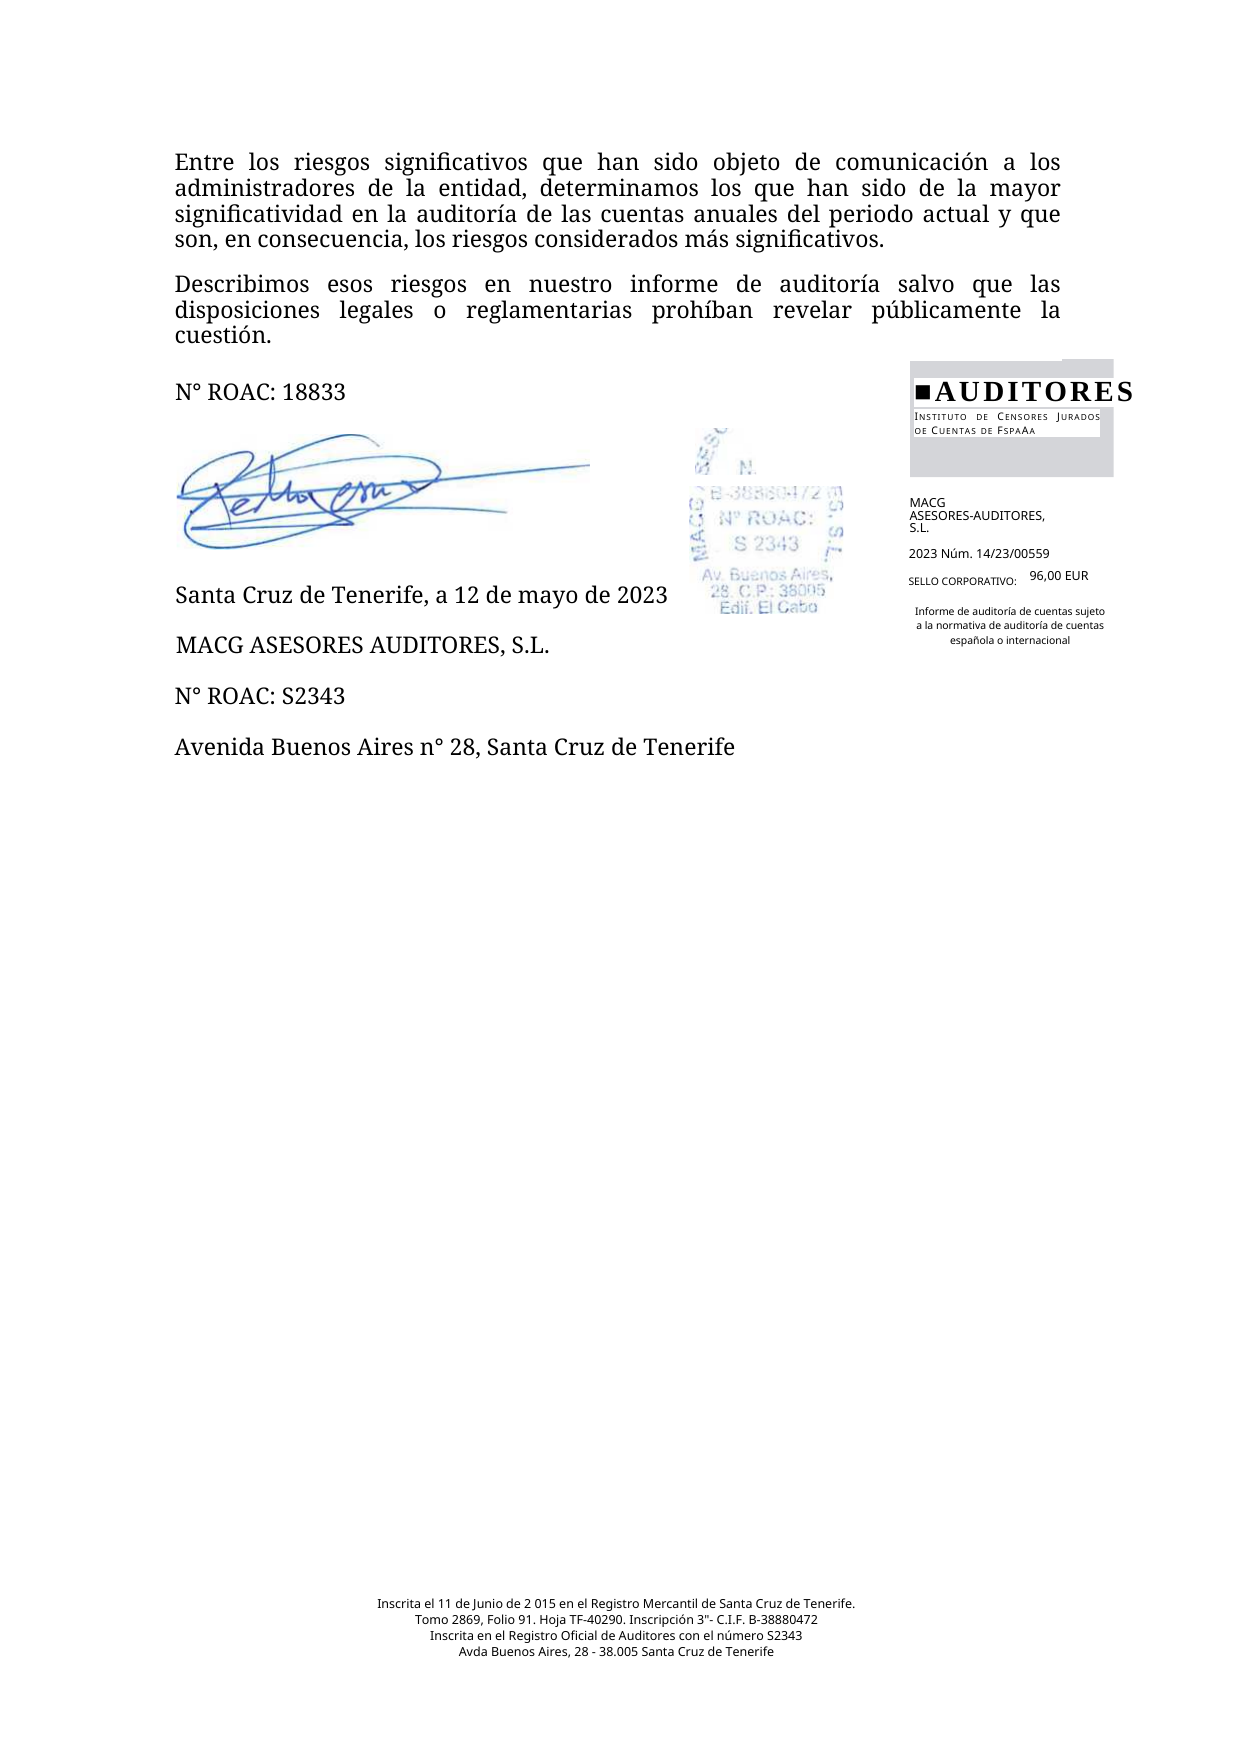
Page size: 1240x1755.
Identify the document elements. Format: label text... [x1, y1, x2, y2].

text SELLO CORPORATIVO: [908, 577, 1023, 587]
text MACG [909, 498, 1063, 510]
text 96,00 EUR [1029, 570, 1099, 583]
text Entre los riesgos significativos que han sido objeto de comunicación a los administradores de la entidad, determinamos los que han sido de la mayor significatividad en la auditoría de las cuentas anuales del periodo actual y que son, en consecuencia, los riesgos considerados más significativos. [174, 150, 1062, 253]
text Describimos esos riesgos en nuestro informe de auditoría salvo que las disposiciones legales o reglamentarias prohíban revelar públicamente la cuestión. [174, 272, 1062, 349]
text MACG ASESORES AUDITORES, S.L. [176, 636, 550, 658]
picture [176, 434, 590, 550]
text N° ROAC: S2343 [174, 686, 1062, 709]
text Inscrita el 11 de Junio de 2 015 en el Registro Mercantil de Santa Cruz de Tenerife. Tomo 2869, Folio 91. Hoja TF-40290. Inscripción 3"- C.I.F. B-38880472 Inscrita en el Registro Oficial de Auditores con el número S2343 Avda Buenos Aires, 28 - 38.005 Santa Cruz de Tenerife [174, 1595, 1058, 1660]
text Instituto de Censores Jurados oe Cuentas de FspaAa [914, 409, 1100, 437]
text ■AUDITORES [914, 378, 1133, 407]
picture [695, 428, 757, 475]
text 2023 Núm. 14/23/00559 [909, 548, 1063, 561]
picture [689, 486, 844, 614]
text N° ROAC: 18833 [175, 382, 346, 404]
text Santa Cruz de Tenerife, a 12 de mayo de 2023 [175, 585, 668, 608]
text ASESORES-AUDITORES, [909, 510, 1063, 523]
text Informe de auditoría de cuentas sujeto a la normativa de auditoría de cuentas española o internacional [910, 603, 1109, 647]
text Avenida Buenos Aires n° 28, Santa Cruz de Tenerife [174, 737, 1062, 760]
text S.L. [909, 523, 1063, 535]
